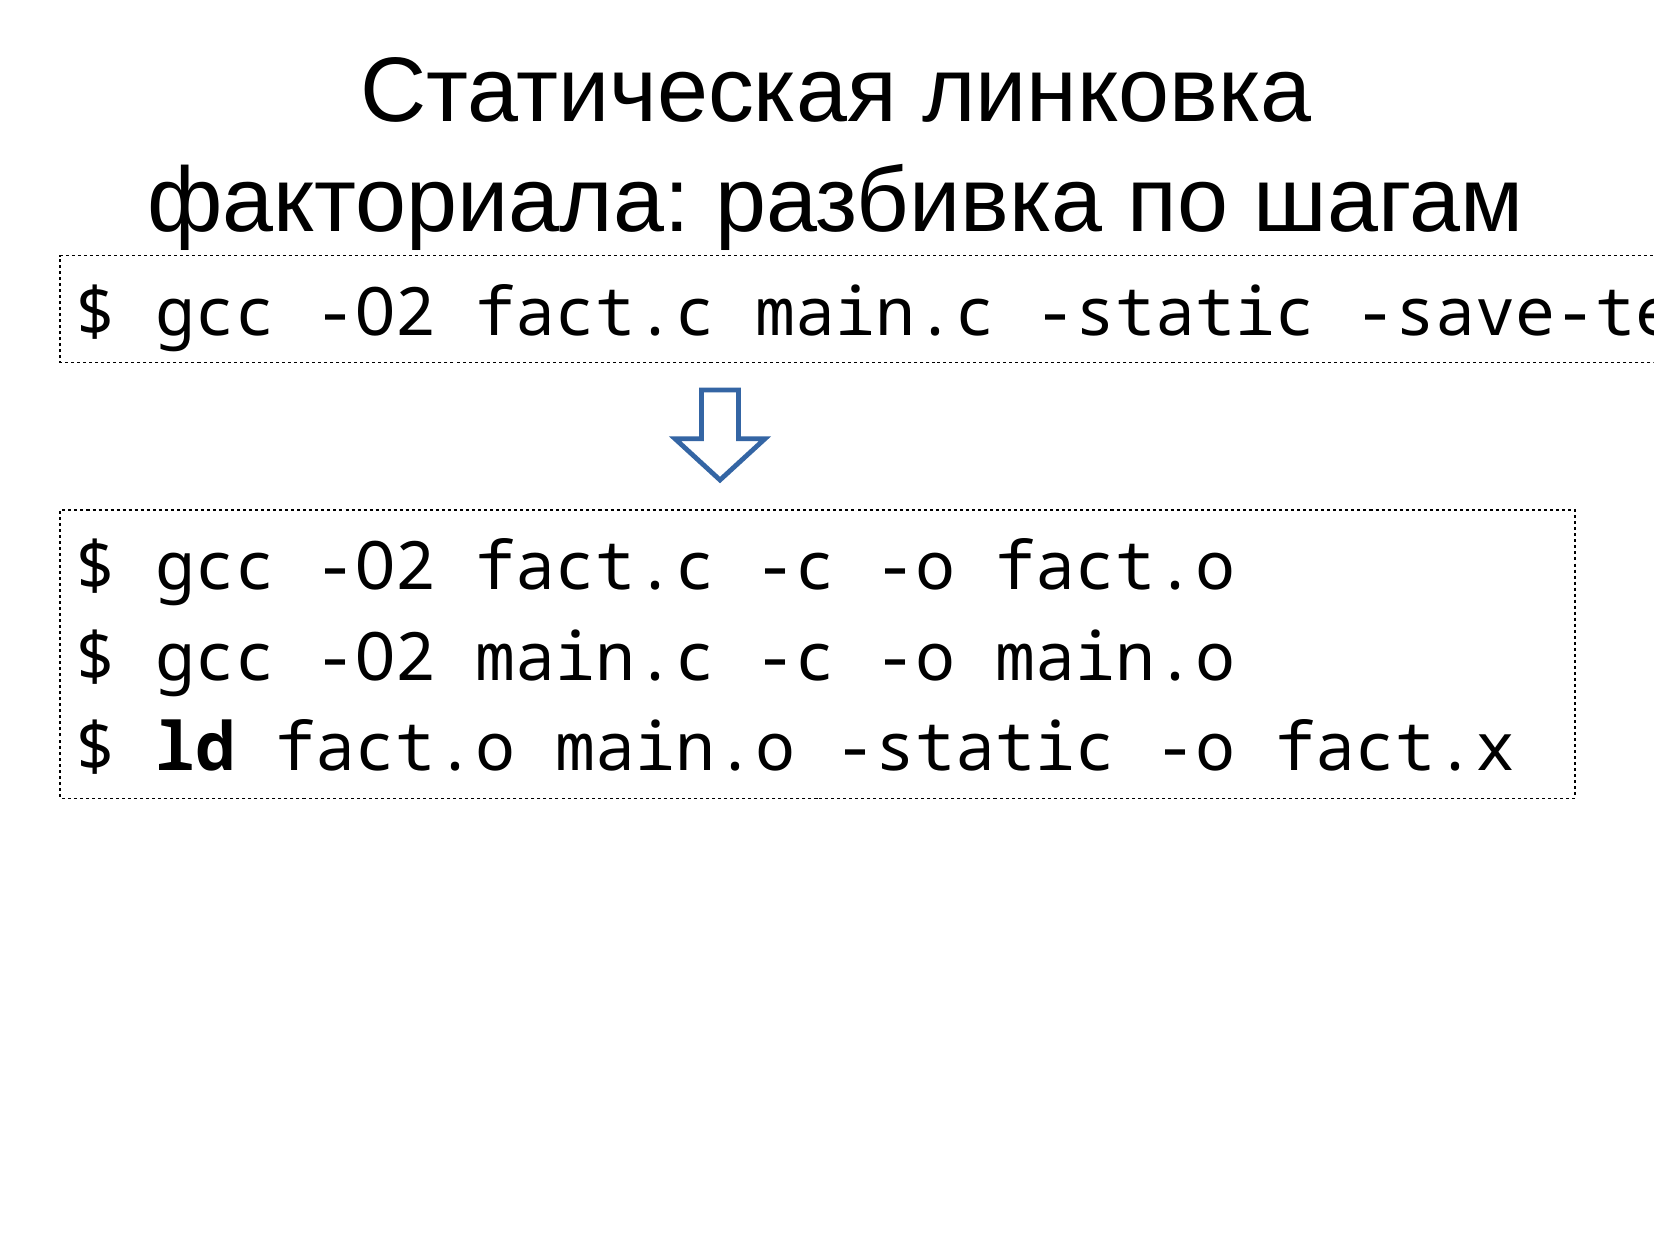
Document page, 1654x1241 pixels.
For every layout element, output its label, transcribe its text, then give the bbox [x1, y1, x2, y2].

text_box $ gcc -O2 fact.c -c -o fact.o $ gcc -O2 main.c -c -o main.o $ ld fact.o main.o -static -o fact.x [60, 510, 1576, 794]
title Статическая линковка факториала: разбивка по шагам [82, 30, 1591, 238]
text_box $ gcc -O2 fact.c main.c -static -save-temps [60, 255, 1576, 362]
text_box [675, 390, 766, 481]
